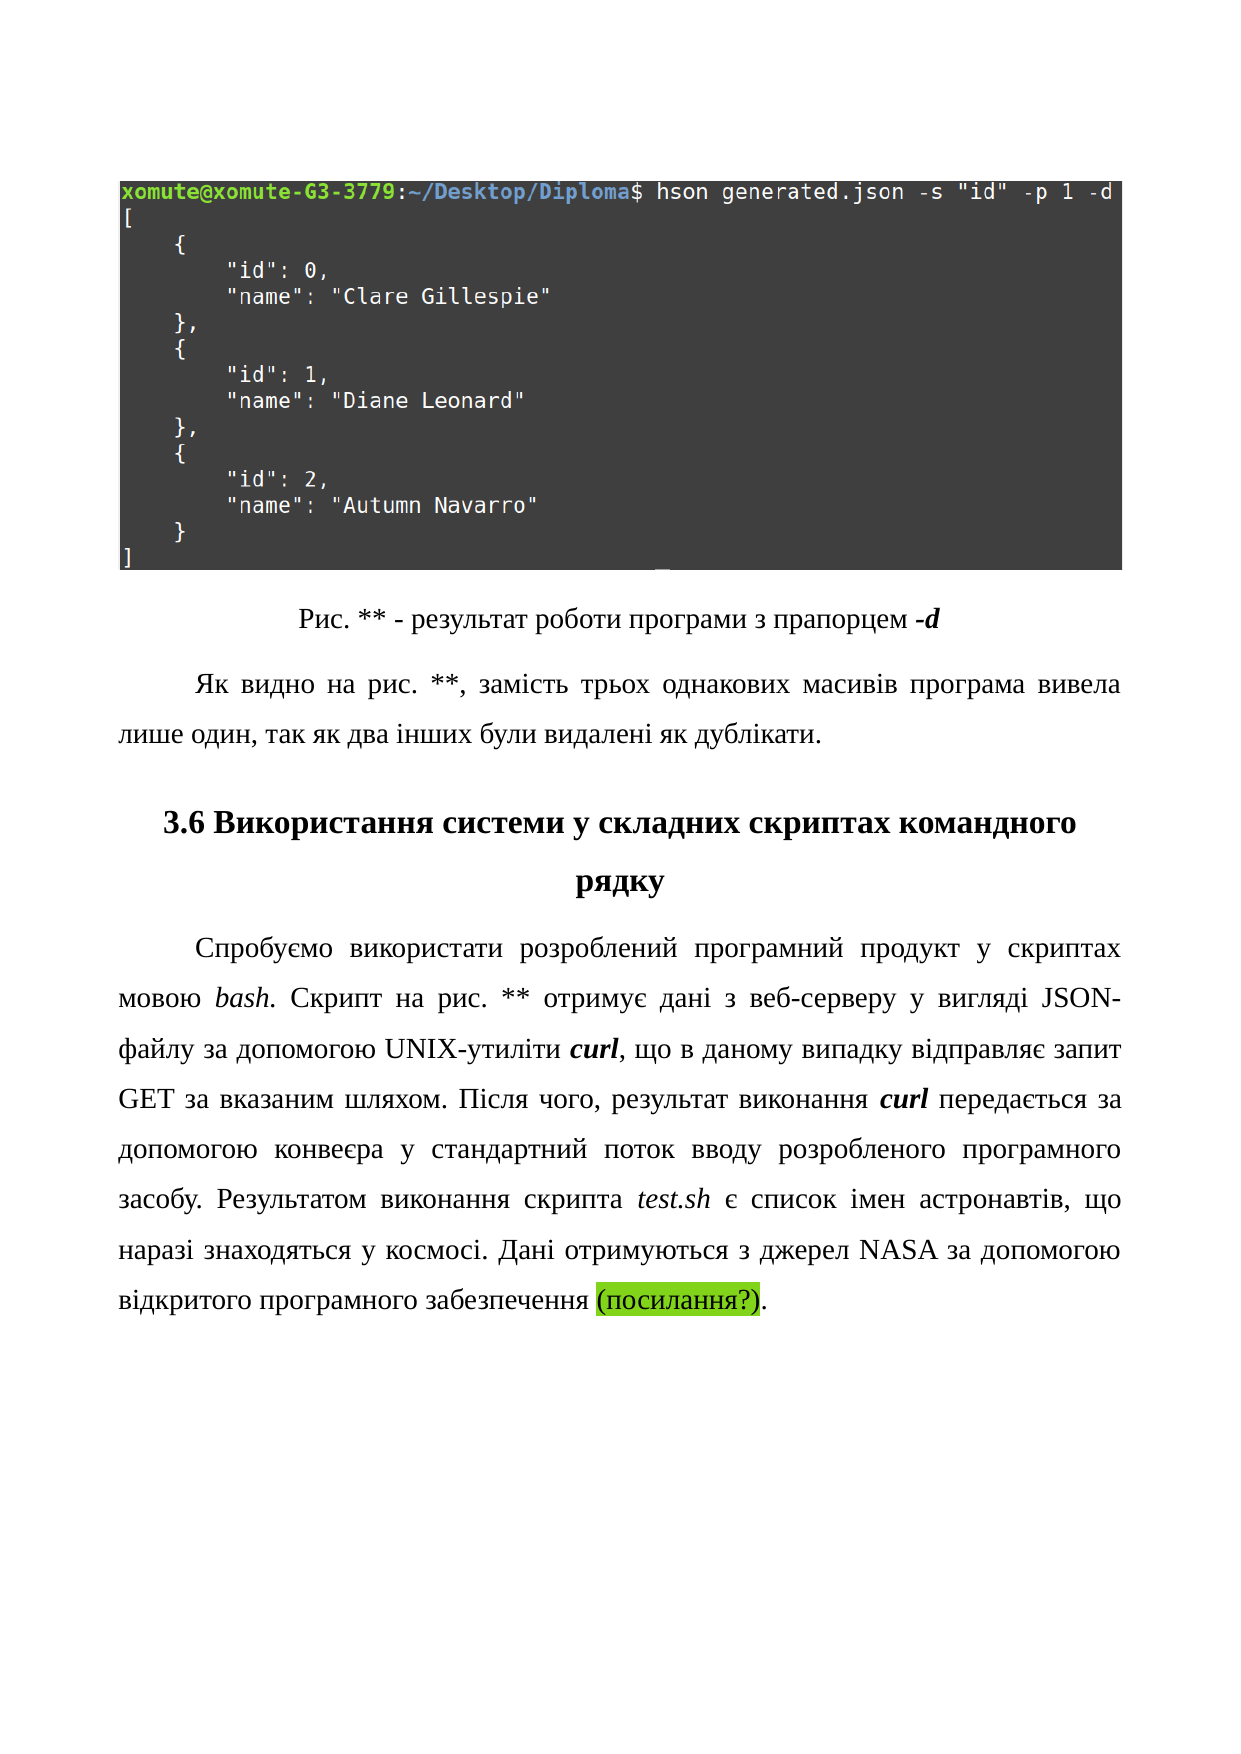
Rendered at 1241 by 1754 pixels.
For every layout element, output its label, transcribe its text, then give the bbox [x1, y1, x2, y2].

text Спробуємо використати розроблений програмний продукт у скриптах мовою bash. Скрипт на рис. ** отримує дані з веб-серверу у вигляді JSON-файлу за допомогою UNIX-утиліти curl, що в даному випадку відправляє запит GET за вказаним шляхом. Після чого, результат виконання curl передається за допомогою конвеєра у стандартний поток вводу розробленого програмного засобу. Результатом виконання скрипта test.sh є список імен астронавтів, що наразі знаходяться у космосі. Дані отримуються з джерел NASA за допомогою відкритого програмного забезпечення (посилання?). [118, 930, 1122, 1316]
subtitle 3.6 Використання системи у складних скриптах командного рядку [118, 802, 1122, 898]
picture [118, 181, 1123, 570]
text Рис. ** - результат роботи програми з прапорцем -d [118, 601, 1122, 634]
text Як видно на рис. **, замість трьох однакових масивів програма вивела лише один, так як два інших були видалені як дублікати. [118, 666, 1122, 749]
